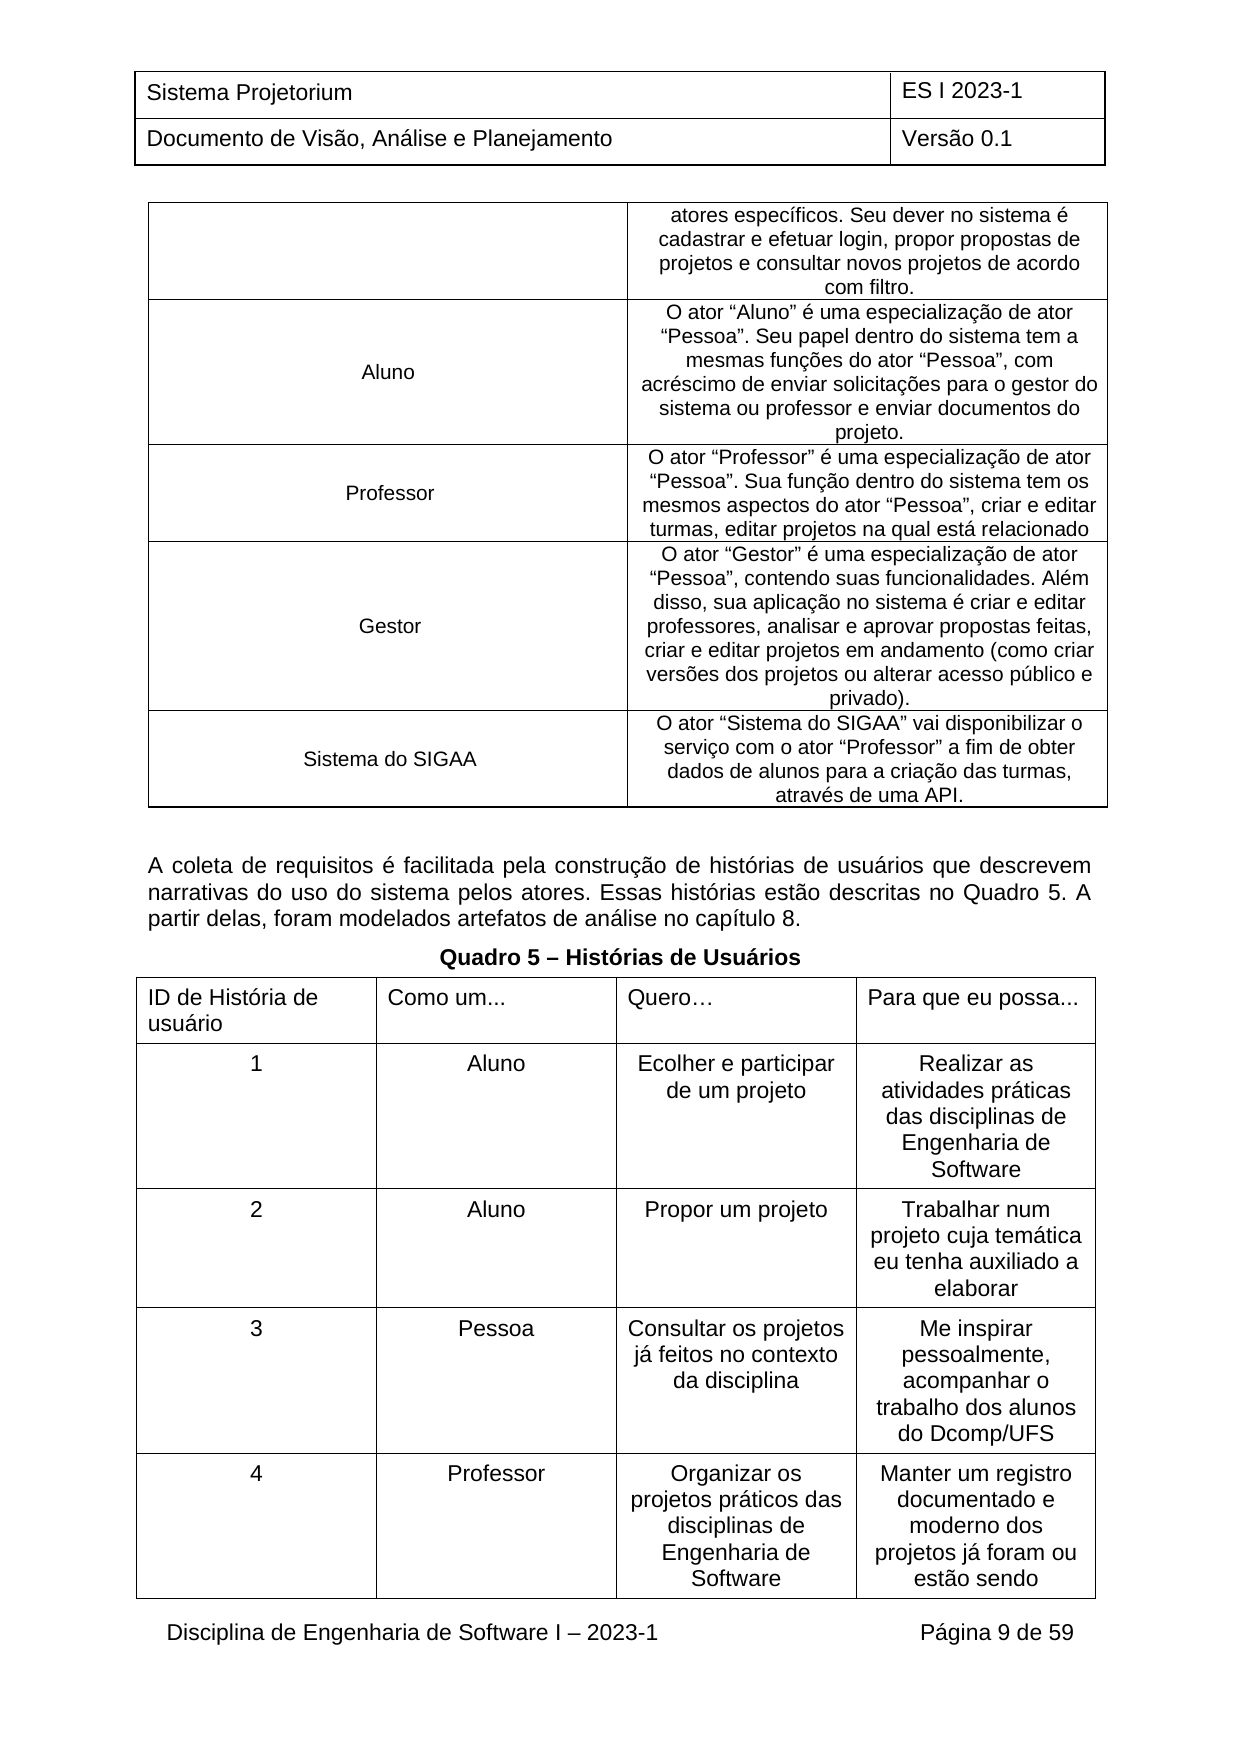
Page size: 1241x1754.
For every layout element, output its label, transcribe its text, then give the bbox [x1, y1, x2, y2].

table_cell atores específicos. Seu dever no sistema é cadastrar e efetuar login, propor propostas de projetos e consultar novos projetos de acordo com filtro. [628, 203, 1107, 299]
table_cell Pessoa [377, 1308, 616, 1452]
table_cell O ator “Professor” é uma especialização de ator “Pessoa”. Sua função dentro do sistema tem os mesmos aspectos do ator “Pessoa”, criar e editar turmas, editar projetos na qual está relacionado [628, 445, 1107, 541]
table_header Quero… [617, 978, 856, 1043]
text A coleta de requisitos é facilitada pela construção de histórias de usuários que descrevem narrativas do uso do sistema pelos atores. Essas histórias estão descritas no Quadro 5. A partir delas, foram modelados artefatos de análise no capítulo 8. [148, 852, 1092, 932]
table_cell Professor [149, 445, 627, 541]
table_cell Trabalhar num projeto cuja temática eu tenha auxiliado a elaborar [857, 1189, 1095, 1307]
table_cell Organizar os projetos práticos das disciplinas de Engenharia de Software [617, 1454, 856, 1598]
table_cell 2 [137, 1189, 376, 1307]
table_cell [149, 203, 627, 299]
table_cell 4 [137, 1454, 376, 1598]
table_cell Sistema do SIGAA [149, 711, 627, 806]
table_cell O ator “Sistema do SIGAA” vai disponibilizar o serviço com o ator “Professor” a fim de obter dados de alunos para a criação das turmas, através de uma API. [628, 711, 1107, 806]
table_cell Aluno [377, 1189, 616, 1307]
table_cell Professor [377, 1454, 616, 1598]
table_header ID de História de usuário [137, 978, 376, 1043]
table_cell O ator “Gestor” é uma especialização de ator “Pessoa”, contendo suas funcionalidades. Além disso, sua aplicação no sistema é criar e editar professores, analisar e aprovar propostas feitas, criar e editar projetos em andamento (como criar versões dos projetos ou alterar acesso público e privado). [628, 542, 1107, 709]
table_cell Aluno [149, 300, 627, 444]
table_cell Manter um registro documentado e moderno dos projetos já foram ou estão sendo [857, 1454, 1095, 1598]
table_header Como um... [377, 978, 616, 1043]
table_cell Propor um projeto [617, 1189, 856, 1307]
table_cell Aluno [377, 1044, 616, 1188]
table_cell Ecolher e participar de um projeto [617, 1044, 856, 1188]
table_header Para que eu possa... [857, 978, 1095, 1043]
table_cell 1 [137, 1044, 376, 1188]
table_cell Realizar as atividades práticas das disciplinas de Engenharia de Software [857, 1044, 1095, 1188]
table_cell Gestor [149, 542, 627, 709]
table_cell 3 [137, 1308, 376, 1452]
text Quadro 5 – Histórias de Usuários [148, 944, 1092, 970]
table_cell Consultar os projetos já feitos no contexto da disciplina [617, 1308, 856, 1452]
table_cell Me inspirar pessoalmente, acompanhar o trabalho dos alunos do Dcomp/UFS [857, 1308, 1095, 1452]
table_cell O ator “Aluno” é uma especialização de ator “Pessoa”. Seu papel dentro do sistema tem a mesmas funções do ator “Pessoa”, com acréscimo de enviar solicitações para o gestor do sistema ou professor e enviar documentos do projeto. [628, 300, 1107, 444]
